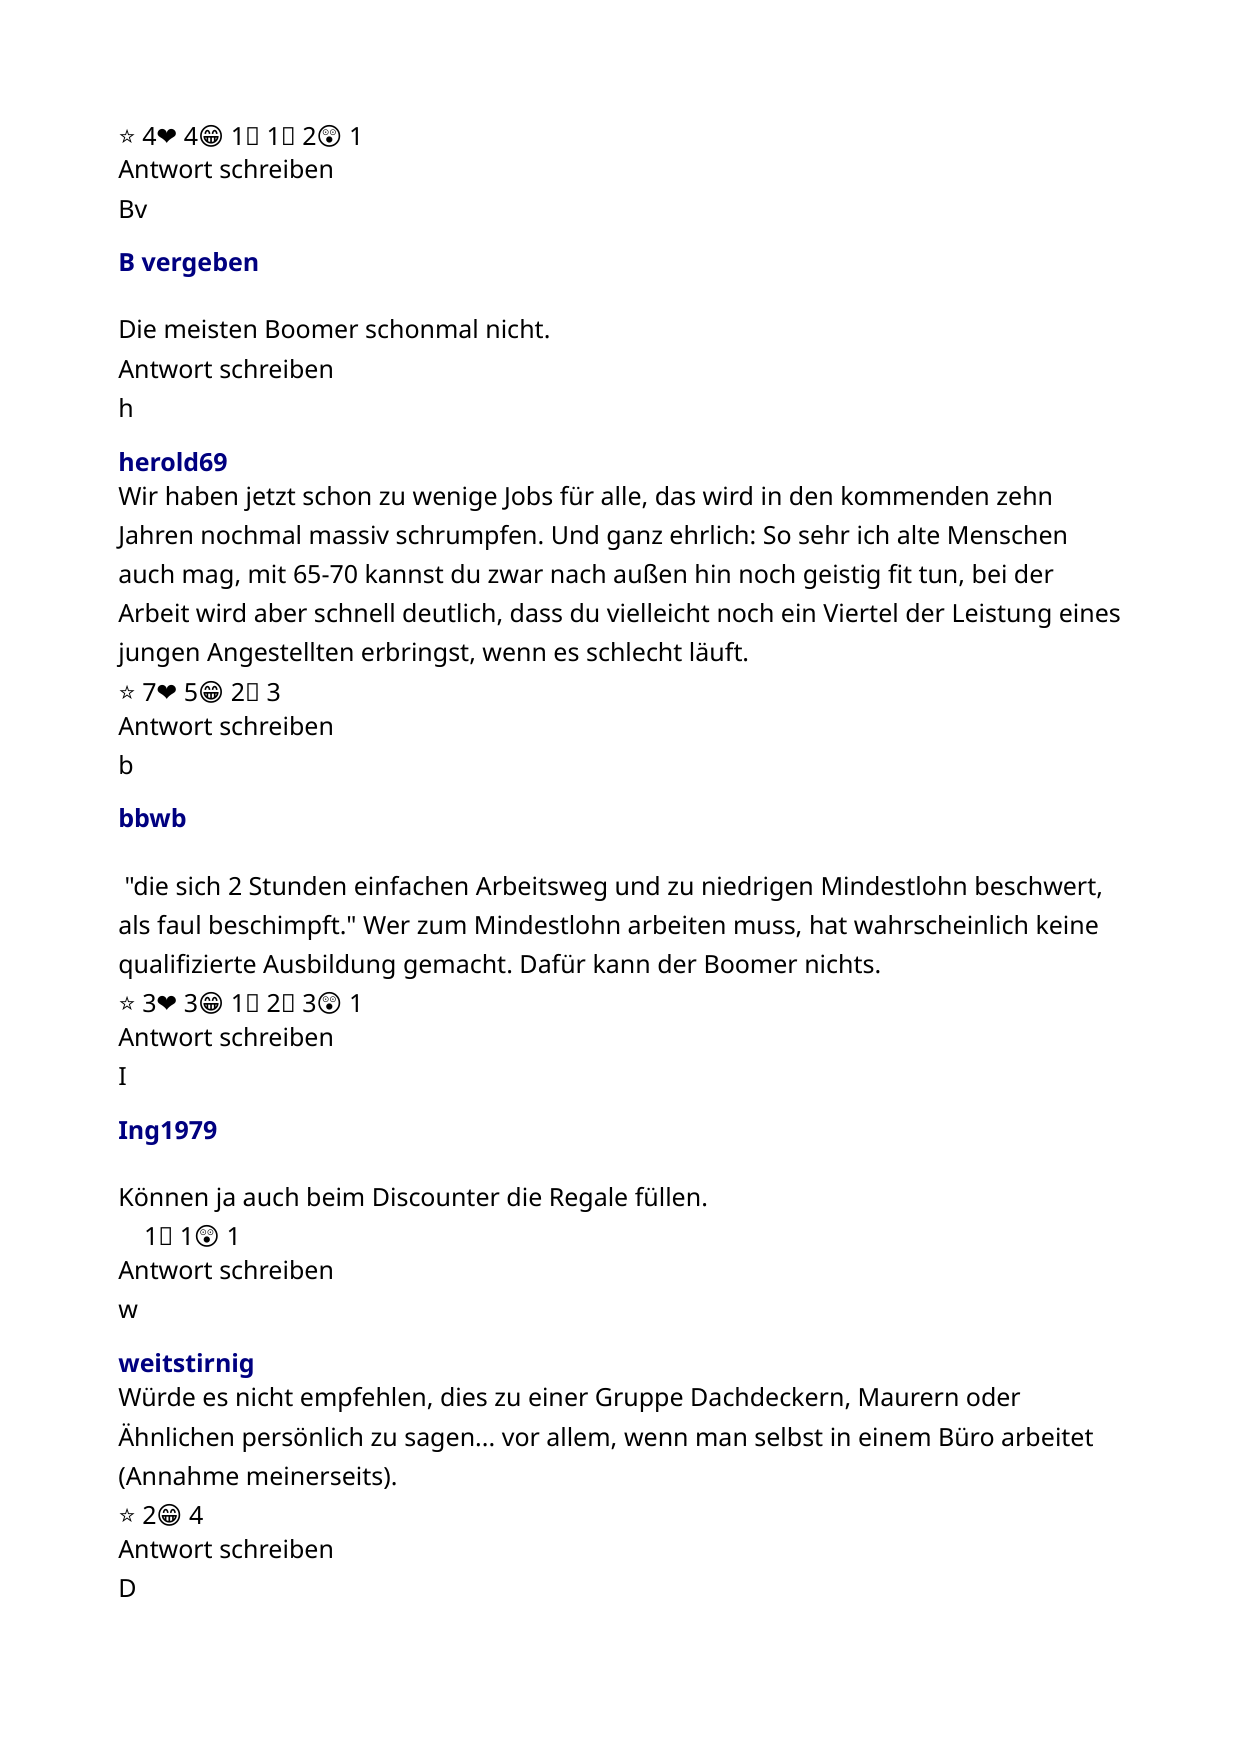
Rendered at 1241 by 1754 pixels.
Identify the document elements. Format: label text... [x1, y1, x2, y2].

text b [118, 747, 1122, 781]
text Bv [118, 191, 1122, 225]
subtitle weitstirnig [118, 1346, 1122, 1380]
text Antwort schreiben [118, 1532, 1122, 1566]
text D [118, 1571, 1122, 1605]
text Können ja auch beim Discounter die Regale füllen. [118, 1180, 1122, 1214]
text Wir haben jetzt schon zu wenige Jobs für alle, das wird in den kommenden zehn Jahren nochmal massiv schrumpfen. Und ganz ehrlich: So sehr ich alte Menschen auch mag, mit 65-70 kannst du zwar nach außen hin noch geistig fit tun, bei der Arbeit wird aber schnell deutlich, dass du vielleicht noch ein Viertel der Leistung eines jungen Angestellten erbringst, wenn es schlecht läuft. [118, 478, 1122, 669]
text 🙁 1🤨 1😲 1 [118, 1219, 1122, 1253]
text Antwort schreiben [118, 1020, 1122, 1054]
text h [118, 391, 1122, 424]
text I [118, 1059, 1122, 1093]
subtitle herold69 [118, 444, 1122, 478]
text Antwort schreiben [118, 1253, 1122, 1287]
text ⭐️ 4❤️ 4😁 1🙁 1🤨 2😲 1 [118, 118, 1122, 152]
subtitle bbwb [118, 801, 1122, 835]
subtitle Ing1979 [118, 1113, 1122, 1147]
text "die sich 2 Stunden einfachen Arbeitsweg und zu niedrigen Mindestlohn beschwert, als faul beschimpft." Wer zum Mindestlohn arbeiten muss, hat wahrscheinlich keine qualifizierte Ausbildung gemacht. Dafür kann der Boomer nichts. [118, 868, 1122, 981]
text Würde es nicht empfehlen, dies zu einer Gruppe Dachdeckern, Maurern oder Ähnlichen persönlich zu sagen... vor allem, wenn man selbst in einem Büro arbeitet (Annahme meinerseits). [118, 1380, 1122, 1492]
text Antwort schreiben [118, 708, 1122, 742]
text Die meisten Boomer schonmal nicht. [118, 312, 1122, 346]
text Antwort schreiben [118, 152, 1122, 186]
text w [118, 1292, 1122, 1326]
subtitle B vergeben [118, 245, 1122, 279]
text ⭐️ 2😁 4 [118, 1497, 1122, 1532]
text ⭐️ 3❤️ 3😁 1🙁 2🤨 3😲 1 [118, 986, 1122, 1020]
text ⭐️ 7❤️ 5😁 2🤨 3 [118, 674, 1122, 708]
text Antwort schreiben [118, 351, 1122, 385]
